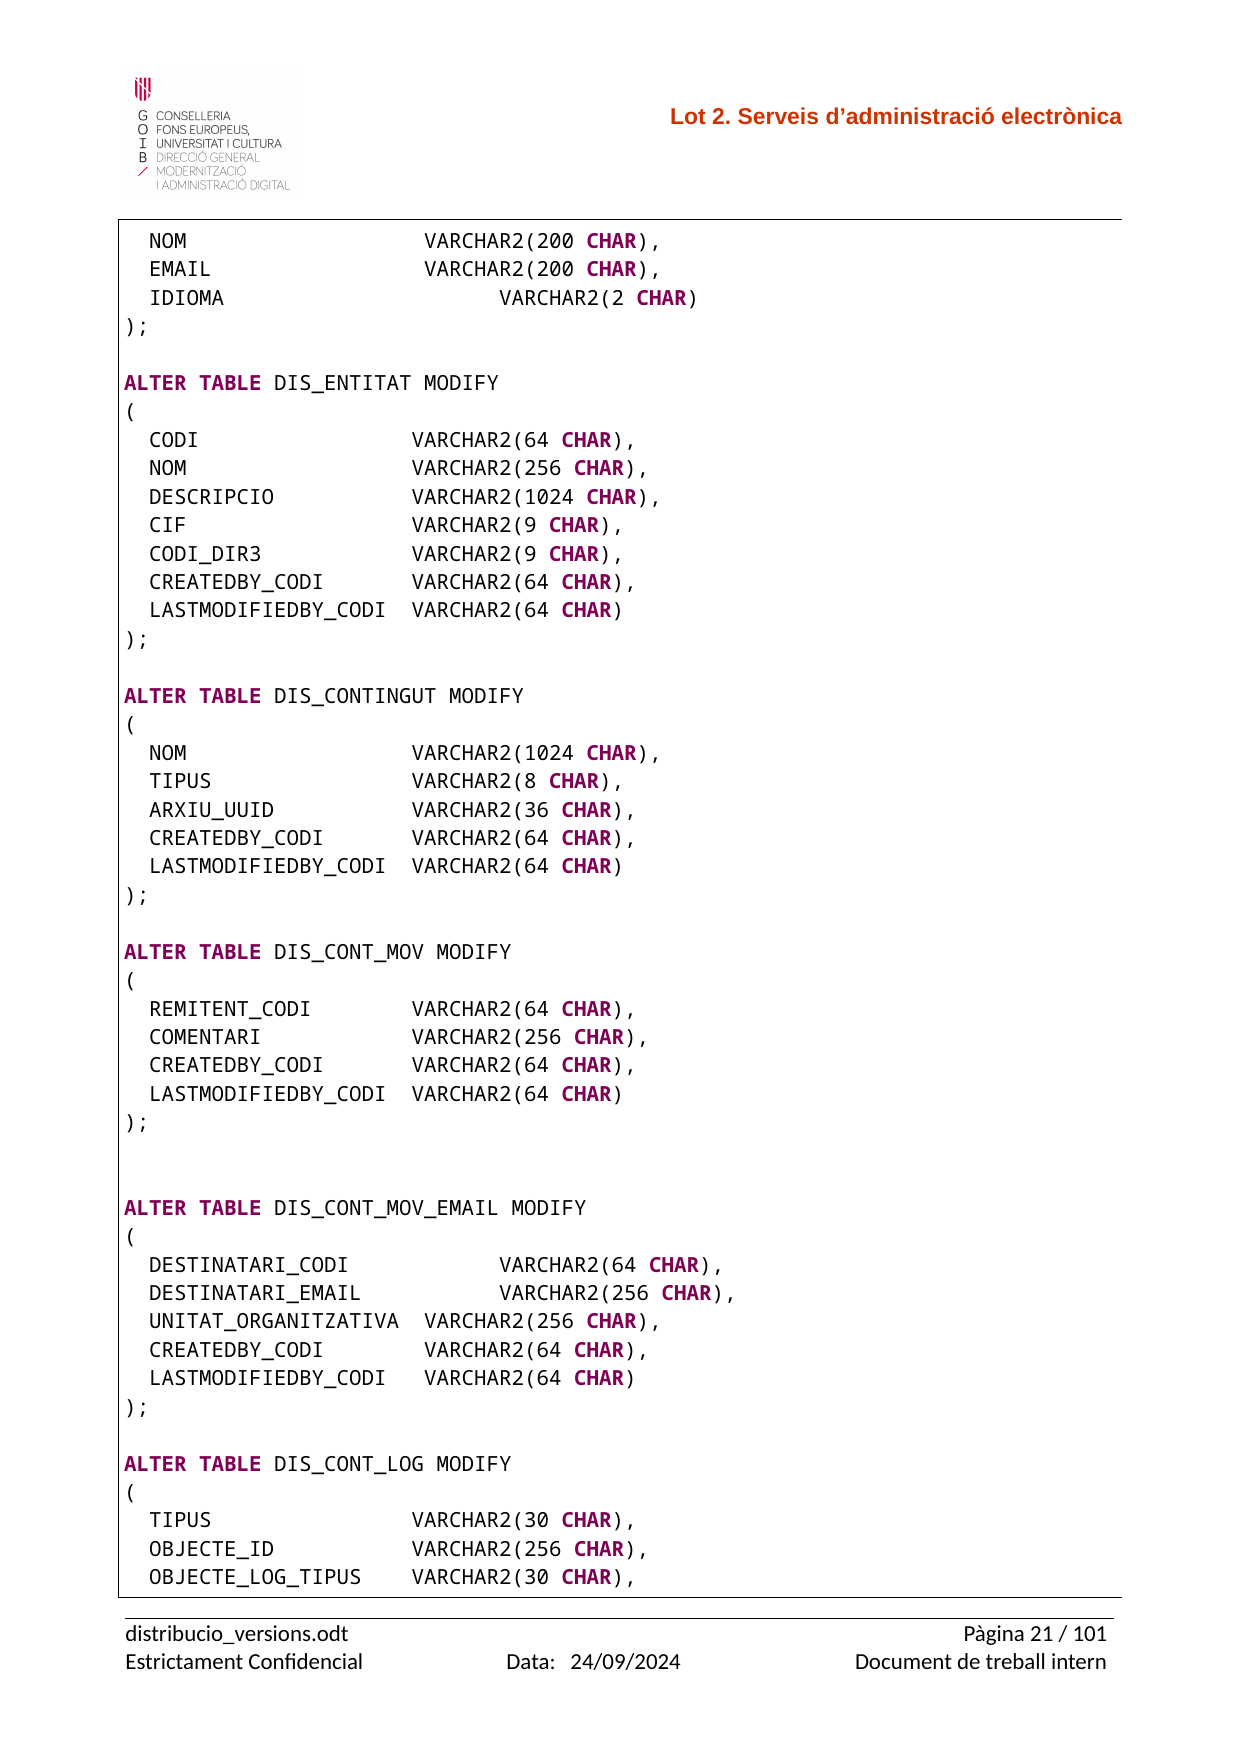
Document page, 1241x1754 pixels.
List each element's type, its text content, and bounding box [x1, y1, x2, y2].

table_header NOM VARCHAR2(200 CHAR), EMAIL VARCHAR2(200 CHAR), IDIOMA VARCHAR2(2 CHAR) ); ALTER TABLE DIS_ENTITAT MODIFY ( CODI VARCHAR2(64 CHAR), NOM VARCHAR2(256 CHAR), DESCRIPCIO VARCHAR2(1024 CHAR), CIF VARCHAR2(9 CHAR), CODI_DIR3 VARCHAR2(9 CHAR), CREATEDBY_CODI VARCHAR2(64 CHAR), LASTMODIFIEDBY_CODI VARCHAR2(64 CHAR) ); ALTER TABLE DIS_CONTINGUT MODIFY ( NOM VARCHAR2(1024 CHAR), TIPUS VARCHAR2(8 CHAR), ARXIU_UUID VARCHAR2(36 CHAR), CREATEDBY_CODI VARCHAR2(64 CHAR), LASTMODIFIEDBY_CODI VARCHAR2(64 CHAR) ); ALTER TABLE DIS_CONT_MOV MODIFY ( REMITENT_CODI VARCHAR2(64 CHAR), COMENTARI VARCHAR2(256 CHAR), CREATEDBY_CODI VARCHAR2(64 CHAR), LASTMODIFIEDBY_CODI VARCHAR2(64 CHAR) ); ALTER TABLE DIS_CONT_MOV_EMAIL MODIFY ( DESTINATARI_CODI VARCHAR2(64 CHAR), DESTINATARI_EMAIL VARCHAR2(256 CHAR), UNITAT_ORGANITZATIVA VARCHAR2(256 CHAR), CREATEDBY_CODI VARCHAR2(64 CHAR), LASTMODIFIEDBY_CODI VARCHAR2(64 CHAR) ); ALTER TABLE DIS_CONT_LOG MODIFY ( TIPUS VARCHAR2(30 CHAR), OBJECTE_ID VARCHAR2(256 CHAR), OBJECTE_LOG_TIPUS VARCHAR2(30 CHAR), [119, 220, 1122, 1597]
picture [126, 70, 299, 197]
